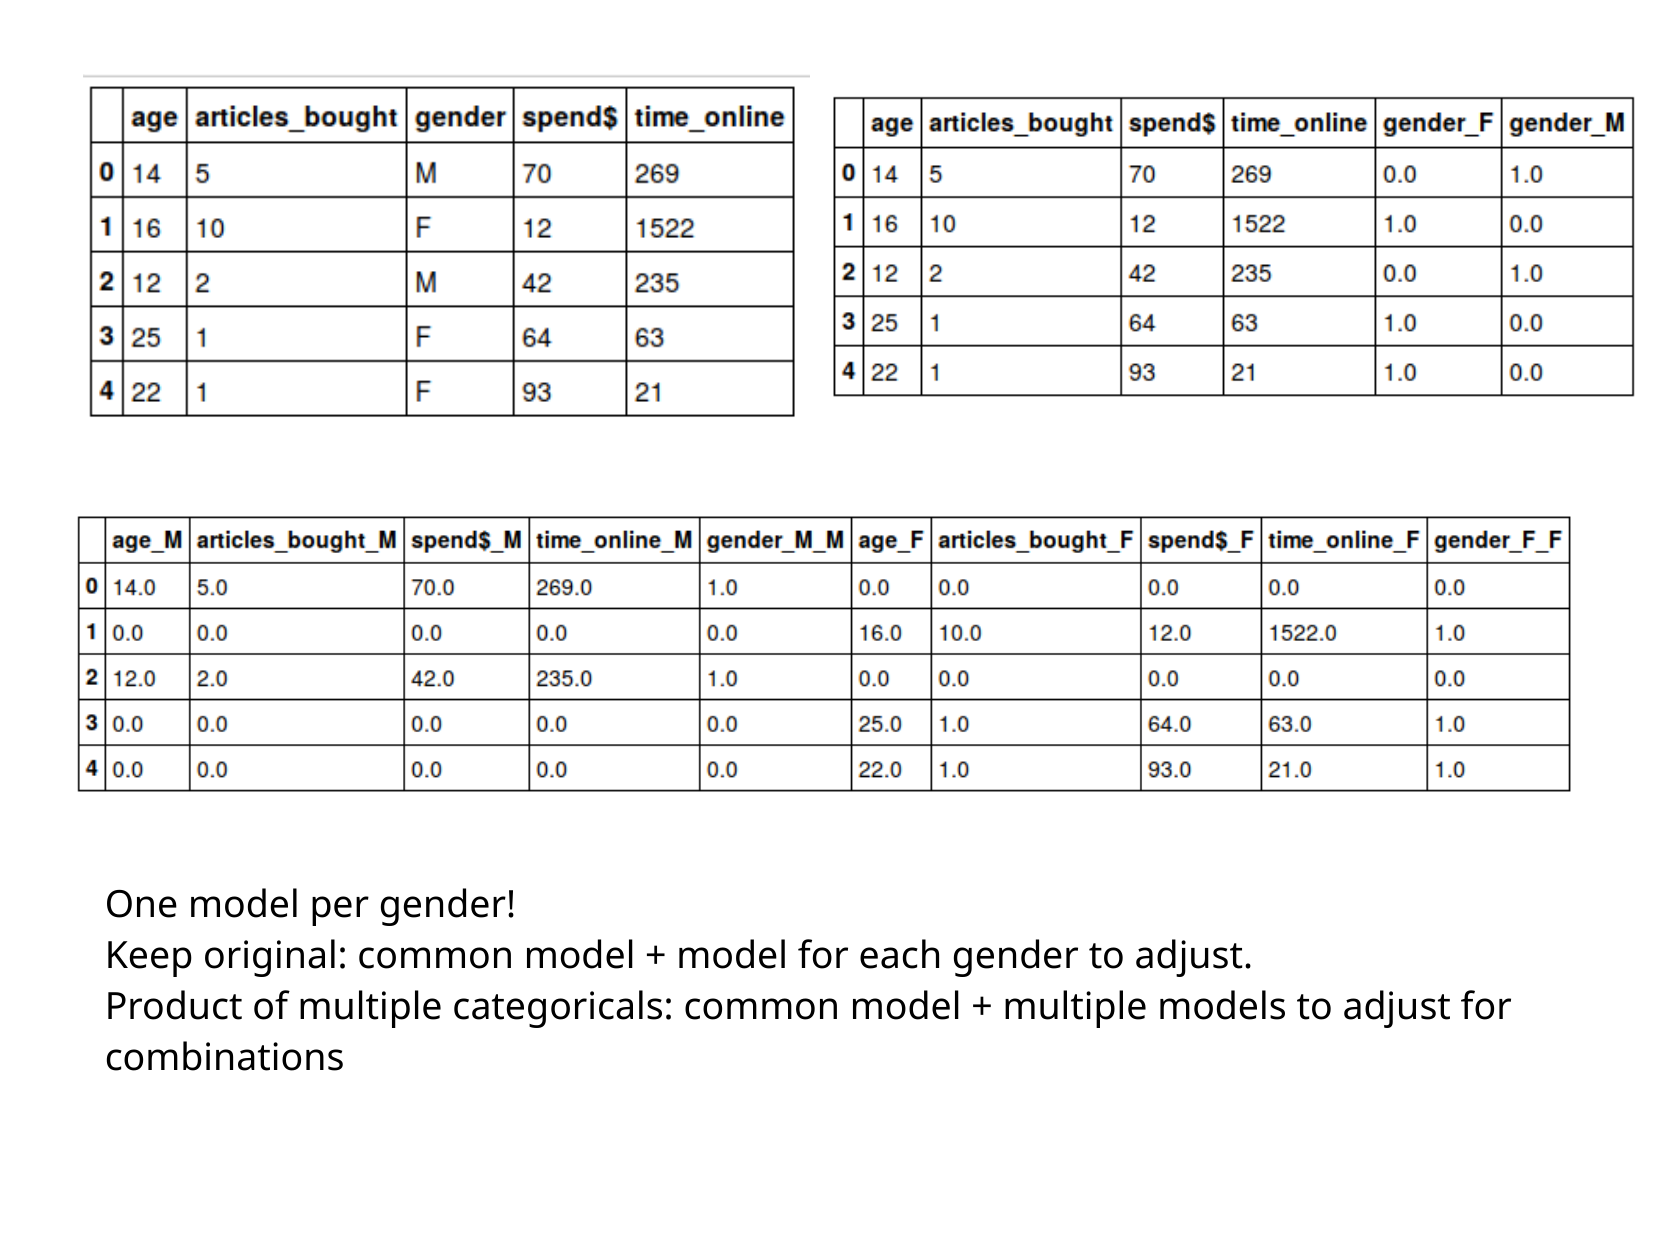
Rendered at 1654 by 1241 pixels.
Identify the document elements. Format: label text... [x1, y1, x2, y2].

picture [822, 89, 1636, 406]
text_box One model per gender! Keep original: common model + model for each gender to adjust. Product of multiple categoricals: common model + multiple models to adjust for combinations [90, 870, 1636, 1036]
picture [72, 509, 1591, 798]
picture [83, 74, 811, 434]
